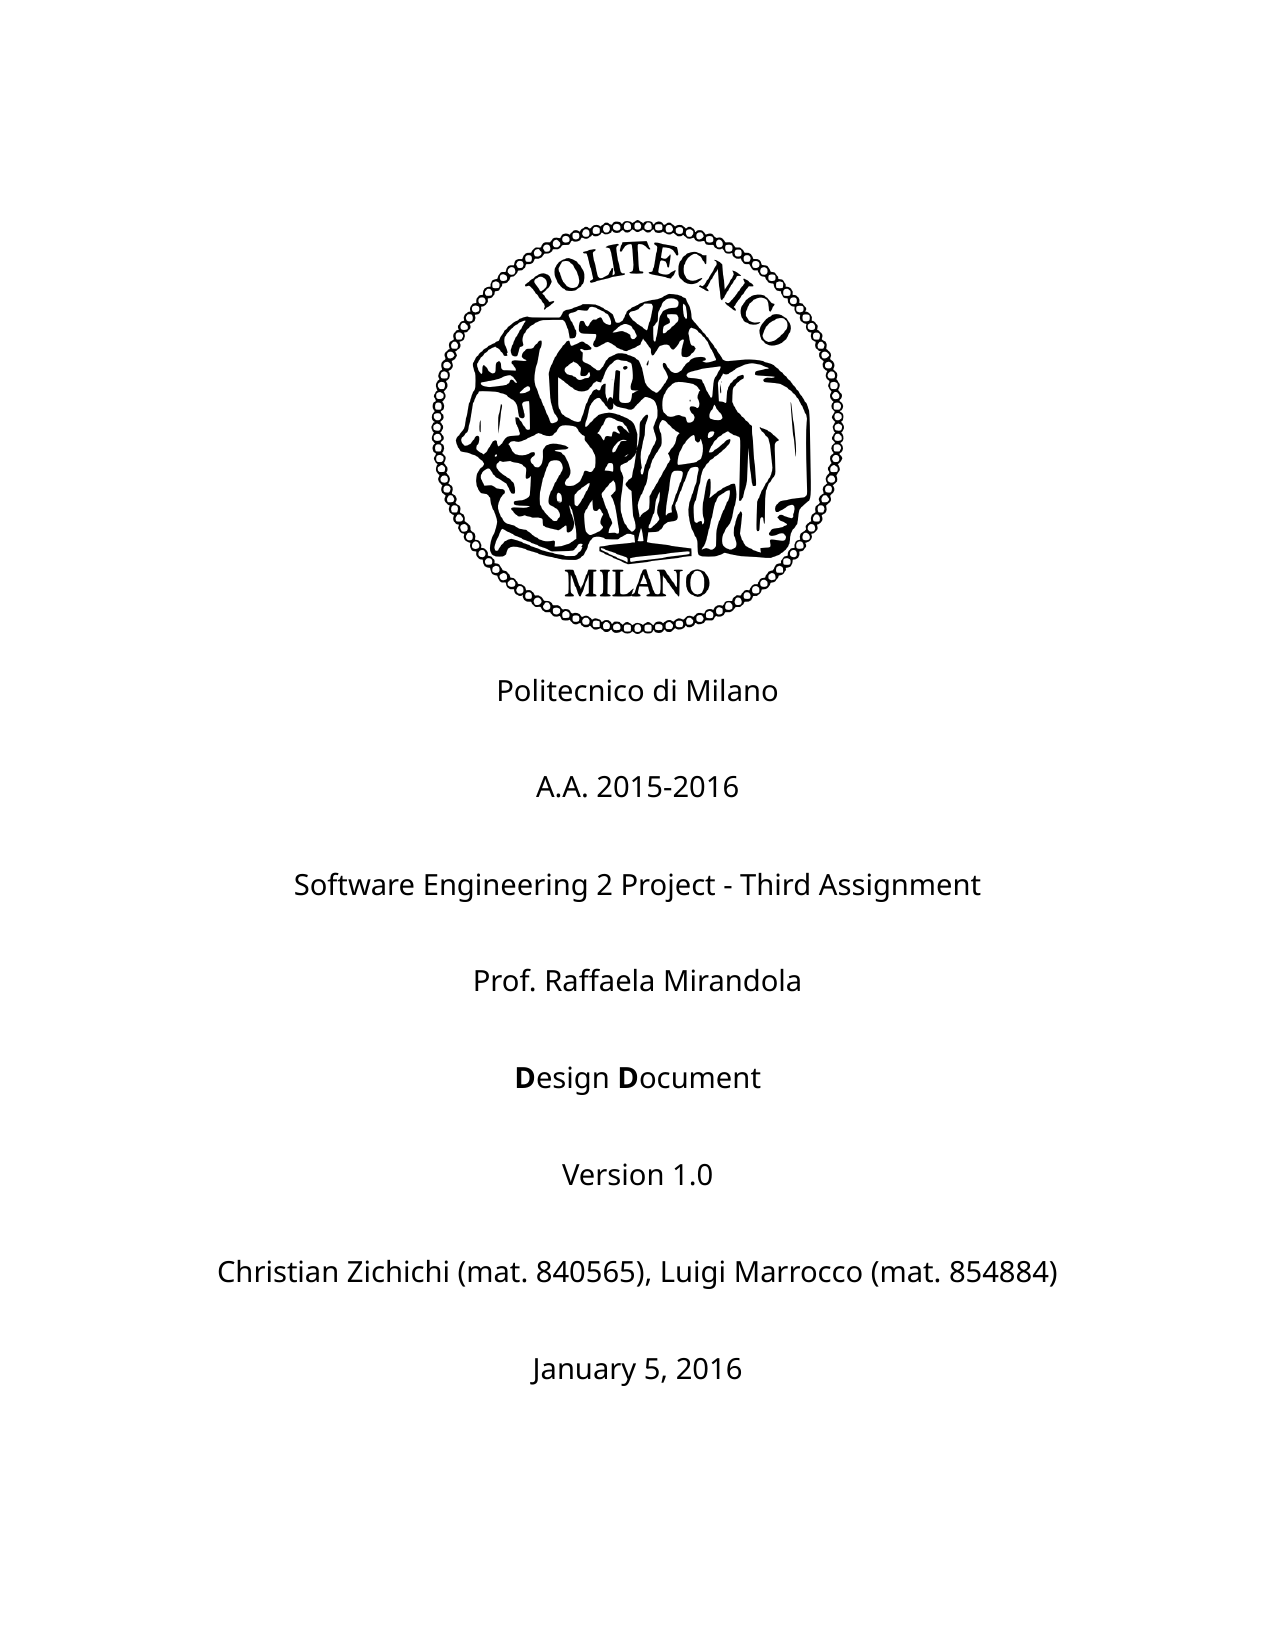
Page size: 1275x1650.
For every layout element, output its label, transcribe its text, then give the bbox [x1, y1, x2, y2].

text A.A. 2015-2016 [118, 767, 1157, 806]
text Software Engineering 2 Project - Third Assignment [118, 864, 1157, 903]
text Version 1.0 [118, 1155, 1157, 1194]
text Christian Zichichi (mat. 840565), Luigi Marrocco (mat. 854884) [118, 1252, 1157, 1291]
text Politecnico di Milano [118, 634, 1157, 709]
text January 5, 2016 [118, 1349, 1157, 1388]
text Prof. Raffaela Mirandola [118, 961, 1157, 1000]
picture [431, 220, 844, 634]
text Design Document [118, 1058, 1157, 1097]
